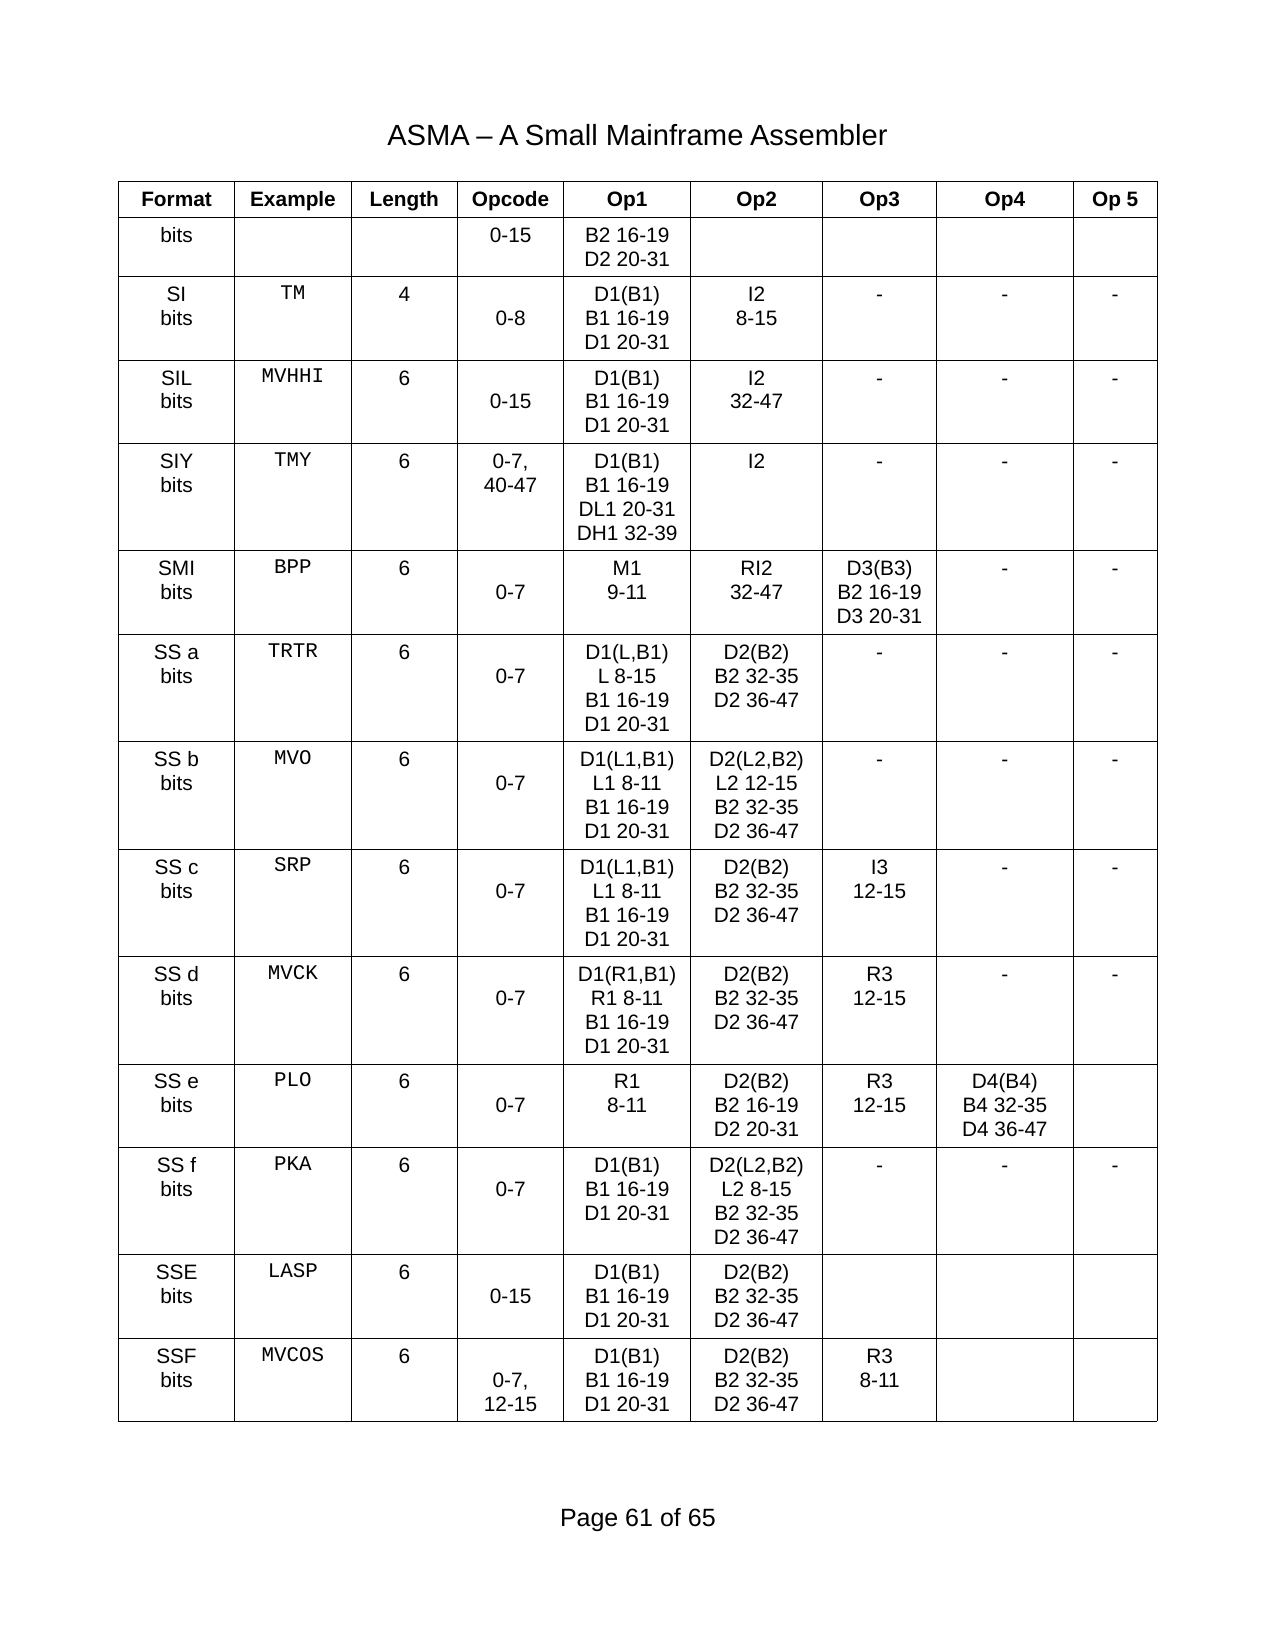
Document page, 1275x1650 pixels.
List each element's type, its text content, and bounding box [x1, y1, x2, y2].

table_cell - [1074, 218, 1157, 276]
table_cell 0-7, 40-47 [458, 444, 563, 550]
table_header Op4 [937, 182, 1073, 217]
table_cell D1(L1,B1) L1 8-11 B1 16-19 D1 20-31 [564, 742, 690, 849]
table_cell SS c bits [119, 850, 234, 956]
table_cell D1(B1) B1 16-19 D1 20-31 [564, 361, 690, 443]
table_cell - [937, 444, 1073, 550]
table_cell PLO [235, 1065, 351, 1147]
table_cell - [937, 361, 1073, 443]
table_cell MVO [235, 742, 351, 849]
table_cell SS f bits [119, 1148, 234, 1254]
table_cell - [823, 361, 936, 443]
table_cell [937, 1339, 1073, 1421]
table_cell 6 [352, 635, 457, 741]
table_cell D2(L2,B2) L2 8-15 B2 32-35 D2 36-47 [691, 1148, 822, 1254]
table_cell SSF bits [119, 1339, 234, 1421]
table_cell 0-15 [458, 361, 563, 443]
table_cell [1074, 1255, 1157, 1338]
table_cell D1(B1) B1 16-19 D1 20-31 [564, 277, 690, 359]
table_cell 6 [352, 1255, 457, 1338]
table_cell SS e bits [119, 1065, 234, 1147]
table_cell - [1074, 277, 1157, 359]
table_cell D4(B4) B4 32-35 D4 36-47 [937, 1065, 1073, 1147]
table_cell - [937, 957, 1073, 1063]
table_cell 0-7 [458, 551, 563, 634]
table_cell 6 [352, 1339, 457, 1421]
table_cell - [1074, 1148, 1157, 1254]
table_cell - [1074, 444, 1157, 550]
table_cell - [691, 218, 822, 276]
table_cell [823, 1255, 936, 1338]
table_cell - [1074, 635, 1157, 741]
table_cell SS d bits [119, 957, 234, 1063]
table_cell 6 [352, 551, 457, 634]
table_cell D1(L,B1) L 8-15 B1 16-19 D1 20-31 [564, 635, 690, 741]
table_cell 6 [352, 1148, 457, 1254]
table_cell R3 12-15 [823, 957, 936, 1063]
table_cell D1(B1) B1 16-19 D1 20-31 [564, 1339, 690, 1421]
table_header Op3 [823, 182, 936, 217]
table_cell [352, 218, 457, 276]
table_cell - [1074, 361, 1157, 443]
table_cell - [937, 850, 1073, 956]
table_cell 0-7 [458, 957, 563, 1063]
table_cell D2(B2) B2 16-19 D2 20-31 [691, 1065, 822, 1147]
table_cell 0-7 [458, 742, 563, 849]
table_cell D2(B2) B2 32-35 D2 36-47 [691, 635, 822, 741]
table_cell R1 8-11 [564, 1065, 690, 1147]
table_cell D2(L2,B2) L2 12-15 B2 32-35 D2 36-47 [691, 742, 822, 849]
table_cell I2 8-15 [691, 277, 822, 359]
table_cell D1(R1,B1) R1 8-11 B1 16-19 D1 20-31 [564, 957, 690, 1063]
table_cell SS b bits [119, 742, 234, 849]
table_cell MVCK [235, 957, 351, 1063]
table_header Op1 [564, 182, 690, 217]
table_cell - [823, 218, 936, 276]
table_cell SI bits [119, 277, 234, 359]
table_cell SMI bits [119, 551, 234, 634]
table_cell [937, 1255, 1073, 1338]
table_cell - [1074, 742, 1157, 849]
table_cell SRP [235, 850, 351, 956]
table_cell R3 12-15 [823, 1065, 936, 1147]
table_header Op2 [691, 182, 822, 217]
table_cell D1(B1) B1 16-19 D1 20-31 [564, 1255, 690, 1338]
table_cell - [823, 444, 936, 550]
table_cell 6 [352, 444, 457, 550]
table_cell 4 [352, 277, 457, 359]
table_cell - [937, 218, 1073, 276]
table_cell - [823, 742, 936, 849]
table_cell 6 [352, 957, 457, 1063]
table_cell - [937, 1148, 1073, 1254]
table_cell - [823, 635, 936, 741]
table_cell MVCOS [235, 1339, 351, 1421]
table_cell D2(B2) B2 32-35 D2 36-47 [691, 957, 822, 1063]
table_cell TMY [235, 444, 351, 550]
table_cell D2(B2) B2 32-35 D2 36-47 [691, 1255, 822, 1338]
table_cell 0-7 [458, 1065, 563, 1147]
table_cell - [937, 277, 1073, 359]
table_cell 0-8 [458, 277, 563, 359]
table_header Example [235, 182, 351, 217]
table_cell M1 9-11 [564, 551, 690, 634]
table_cell SSE bits [119, 1255, 234, 1338]
table_cell D3(B3) B2 16-19 D3 20-31 [823, 551, 936, 634]
table_cell - [1074, 957, 1157, 1063]
table_header Length [352, 182, 457, 217]
table_cell D2(B2) B2 32-35 D2 36-47 [691, 1339, 822, 1421]
table_cell 0-7, 12-15 [458, 1339, 563, 1421]
table_cell [1074, 1065, 1157, 1147]
table_cell D1(B1) B1 16-19 DL1 20-31 DH1 32-39 [564, 444, 690, 550]
table_cell MVHHI [235, 361, 351, 443]
table_cell I2 [691, 444, 822, 550]
table_cell RI2 32-47 [691, 551, 822, 634]
table_cell - [1074, 551, 1157, 634]
table_cell SS a bits [119, 635, 234, 741]
table_cell D2(B2) B2 32-35 D2 36-47 [691, 850, 822, 956]
table_cell - [937, 551, 1073, 634]
table_cell I3 12-15 [823, 850, 936, 956]
table_cell D1(B1) B1 16-19 D1 20-31 [564, 1148, 690, 1254]
table_cell 6 [352, 361, 457, 443]
table_cell TM [235, 277, 351, 359]
table_cell LASP [235, 1255, 351, 1338]
table_cell 6 [352, 742, 457, 849]
table_cell R3 8-11 [823, 1339, 936, 1421]
table_cell BPP [235, 551, 351, 634]
table_cell I2 32-47 [691, 361, 822, 443]
table_cell - [1074, 850, 1157, 956]
table_cell 0-15 [458, 218, 563, 276]
table_cell SIL bits [119, 361, 234, 443]
table_cell D1(L1,B1) L1 8-11 B1 16-19 D1 20-31 [564, 850, 690, 956]
table_cell 6 [352, 1065, 457, 1147]
table_cell - [937, 742, 1073, 849]
table_cell [235, 218, 351, 276]
table_header Format [119, 182, 234, 217]
table_cell TRTR [235, 635, 351, 741]
table_cell [1074, 1339, 1157, 1421]
table_cell bits [119, 218, 234, 276]
table_cell SIY bits [119, 444, 234, 550]
table_cell - [823, 1148, 936, 1254]
table_cell 6 [352, 850, 457, 956]
table_cell B2 16-19 D2 20-31 [564, 218, 690, 276]
table_header Op 5 [1074, 182, 1157, 217]
table_header Opcode [458, 182, 563, 217]
table_cell - [823, 277, 936, 359]
table_cell 0-7 [458, 635, 563, 741]
table_cell - [937, 635, 1073, 741]
table_cell 0-15 [458, 1255, 563, 1338]
table_cell PKA [235, 1148, 351, 1254]
table_cell 0-7 [458, 850, 563, 956]
table_cell 0-7 [458, 1148, 563, 1254]
